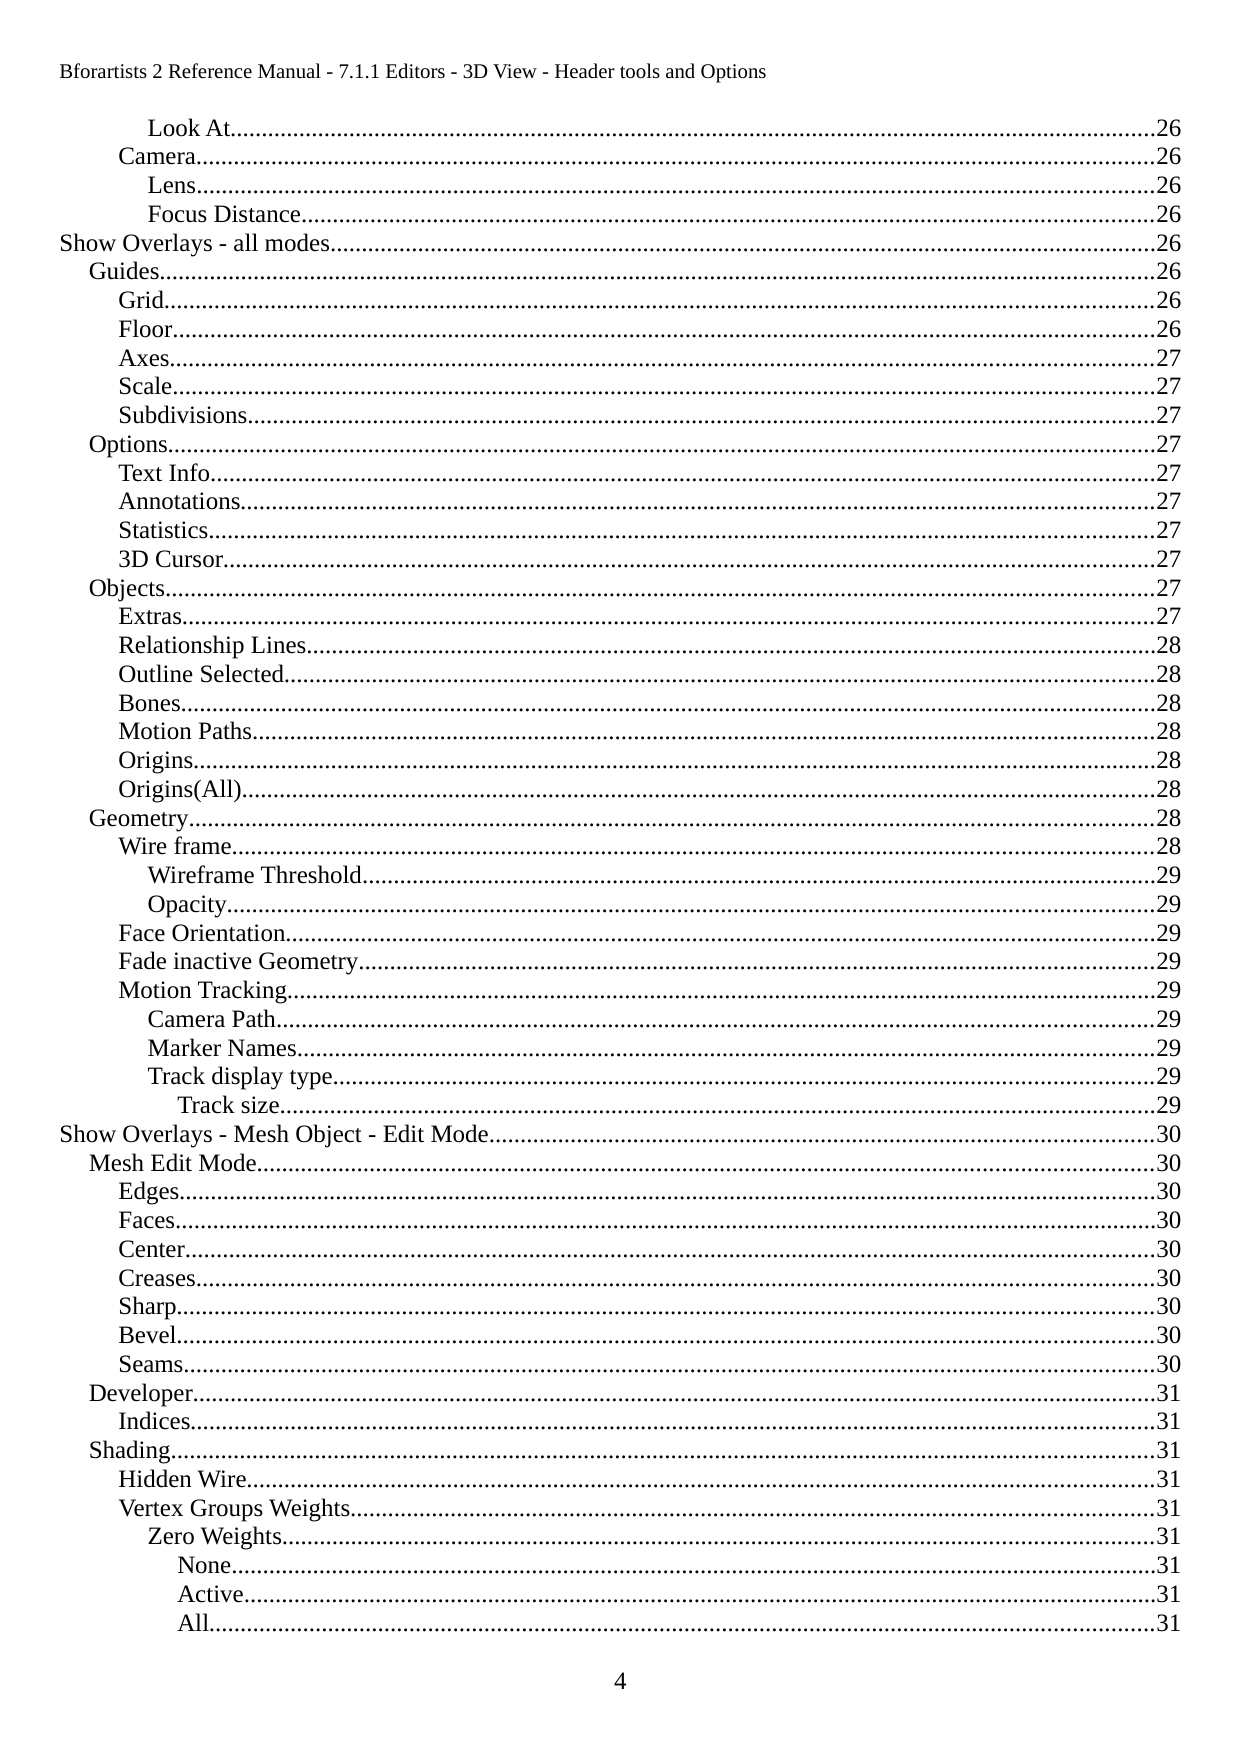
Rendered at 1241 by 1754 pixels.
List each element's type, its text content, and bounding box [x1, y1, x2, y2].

text Active 31 [177, 1579, 1181, 1608]
text Bones 28 [118, 688, 1181, 716]
text Seams 30 [118, 1349, 1181, 1378]
text Track display type 29 [147, 1061, 1181, 1090]
text Creases 30 [118, 1263, 1181, 1291]
text Mesh Edit Mode 30 [88, 1148, 1181, 1176]
text 3D Cursor 27 [118, 544, 1181, 573]
text Options 27 [88, 429, 1181, 458]
text Origins 28 [118, 745, 1181, 774]
text Faces 30 [118, 1205, 1181, 1234]
text Focus Distance 26 [147, 199, 1181, 228]
text Fade inactive Geometry 29 [118, 946, 1181, 975]
text Lens 26 [147, 170, 1181, 199]
text Indices 31 [118, 1406, 1181, 1435]
text Relationship Lines 28 [118, 630, 1181, 659]
text Hidden Wire 31 [118, 1464, 1181, 1493]
text Statistics 27 [118, 515, 1181, 544]
text Extras 27 [118, 601, 1181, 630]
text Axes 27 [118, 343, 1181, 371]
text Floor 26 [118, 314, 1181, 343]
text Objects 27 [88, 573, 1181, 601]
text Subdivisions 27 [118, 400, 1181, 429]
text Track size 29 [177, 1090, 1181, 1119]
text Text Info 27 [118, 458, 1181, 486]
text Annotations 27 [118, 486, 1181, 515]
text Vertex Groups Weights 31 [118, 1493, 1181, 1521]
text Face Orientation 29 [118, 918, 1181, 946]
text Center 30 [118, 1234, 1181, 1263]
text Opacity 29 [147, 889, 1181, 918]
text Grid 26 [118, 285, 1181, 314]
text Wire frame 28 [118, 831, 1181, 860]
text Camera Path 29 [147, 1004, 1181, 1033]
text Outline Selected 28 [118, 659, 1181, 688]
text Scale 27 [118, 371, 1181, 400]
text Sharp 30 [118, 1291, 1181, 1320]
text Guides 26 [88, 256, 1181, 285]
text Wireframe Threshold 29 [147, 860, 1181, 889]
text Camera 26 [118, 141, 1181, 170]
text None 31 [177, 1550, 1181, 1579]
text Motion Paths 28 [118, 716, 1181, 745]
text Bevel 30 [118, 1320, 1181, 1349]
text Shading 31 [88, 1435, 1181, 1464]
text Marker Names 29 [147, 1033, 1181, 1061]
text Show Overlays - all modes 26 [59, 228, 1181, 256]
text Zero Weights 31 [147, 1521, 1181, 1550]
text All 31 [177, 1608, 1181, 1636]
text Origins(All) 28 [118, 774, 1181, 803]
text Show Overlays - Mesh Object - Edit Mode 30 [59, 1119, 1181, 1148]
text Developer 31 [88, 1378, 1181, 1406]
text Edges 30 [118, 1176, 1181, 1205]
text Geometry 28 [88, 803, 1181, 831]
text Look At 26 [147, 113, 1181, 141]
text Motion Tracking 29 [118, 975, 1181, 1004]
